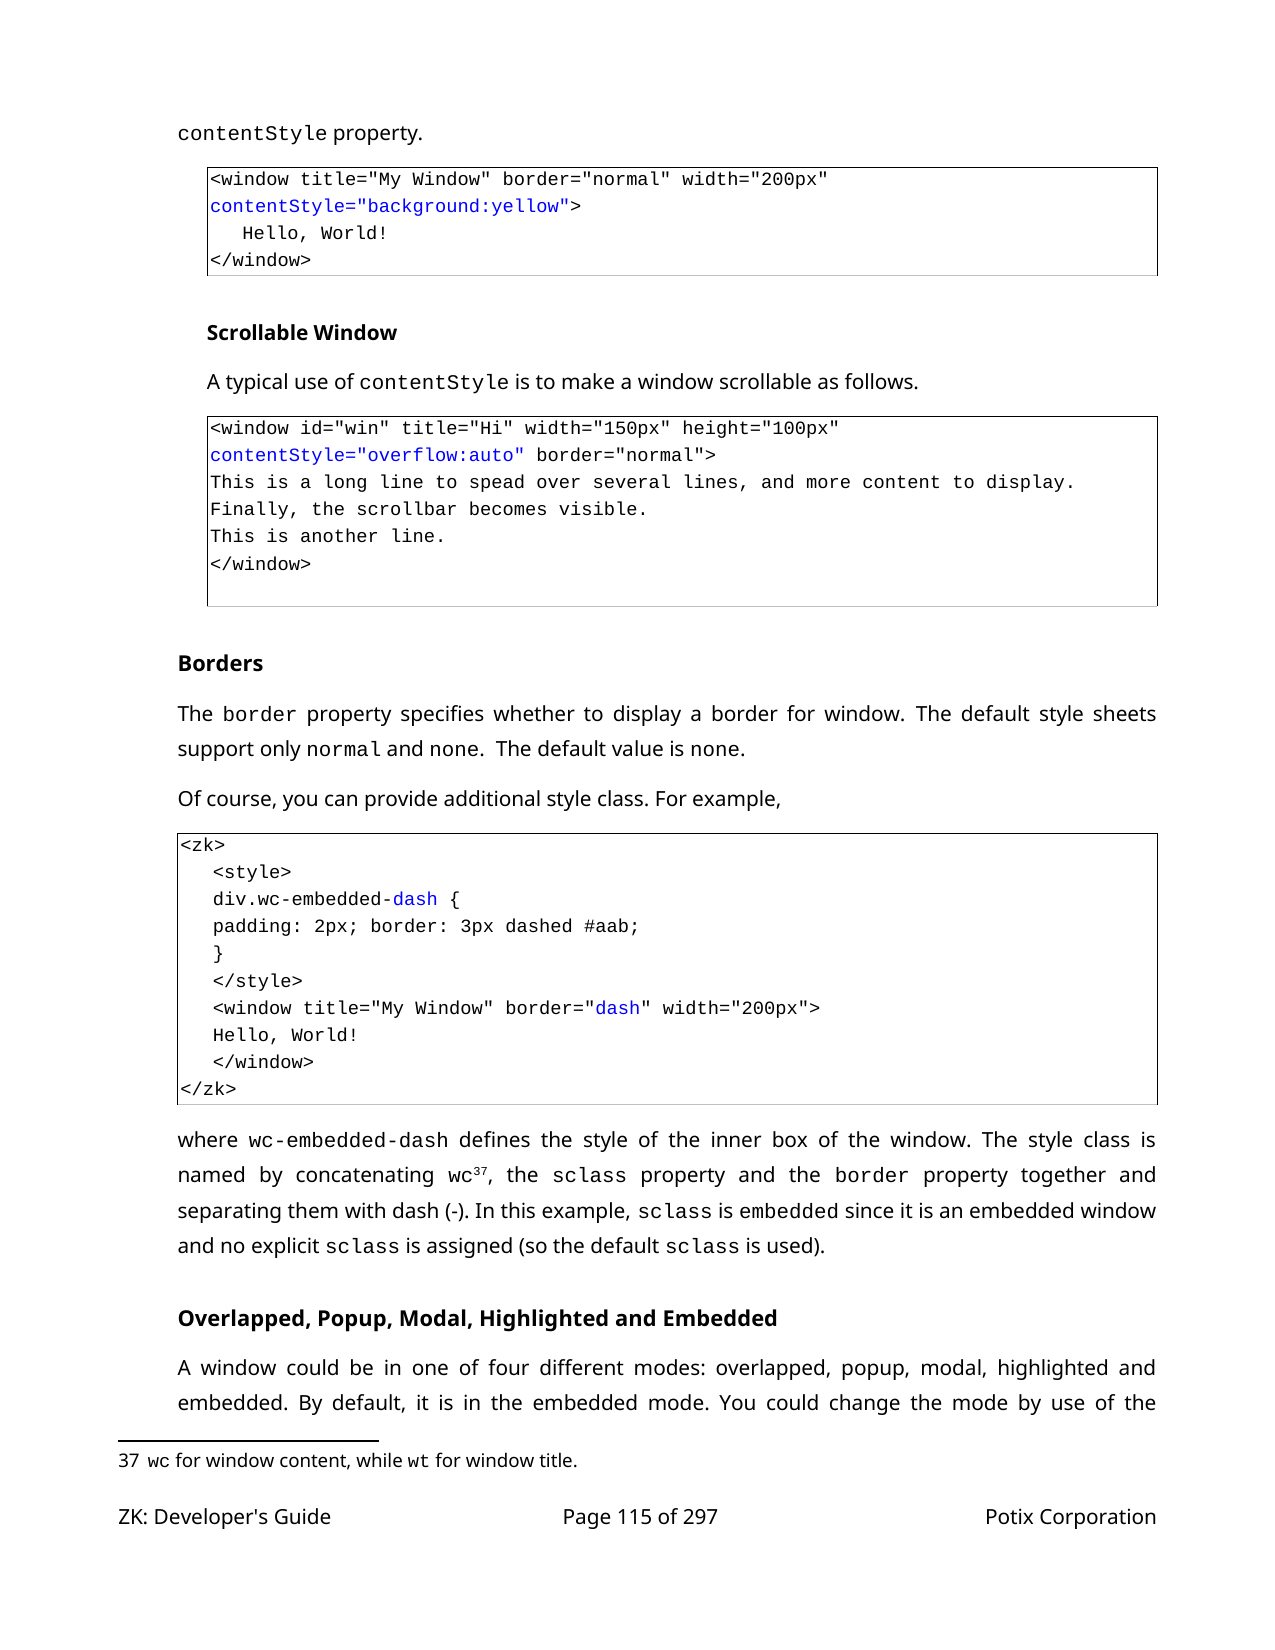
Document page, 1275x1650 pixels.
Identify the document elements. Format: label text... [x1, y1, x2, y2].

subtitle Scrollable Window [207, 318, 1157, 346]
text <zk> [178, 834, 1157, 857]
text <style> [178, 860, 1157, 884]
text The border property specifies whether to display a border for window. The default style sheets support only normal and none. The default value is none. [177, 699, 1157, 763]
text </window> [208, 248, 1157, 275]
text Hello, World! [208, 221, 1157, 245]
text </style> [178, 968, 1157, 993]
text This is a long line to spead over several lines, and more content to display. [208, 470, 1157, 494]
text </zk> [178, 1077, 1157, 1104]
text wc for window content, while wt for window title. [118, 1447, 1157, 1473]
text } [178, 941, 1157, 966]
text Hello, World! [178, 1023, 1157, 1047]
text where wc-embedded-dash defines the style of the inner box of the window. The style class is named by concatenating wc, the sclass property and the border property together and separating them with dash (-). In this example, sclass is embedded since it is an embedded window and no explicit sclass is assigned (so the default sclass is used). [177, 1125, 1157, 1260]
text <window id="win" title="Hi" width="150px" height="100px" contentStyle="overflow:auto" border="normal"> [208, 417, 1157, 467]
text Finally, the scrollbar becomes visible. [208, 497, 1157, 521]
text <window title="My Window" border="normal" width="200px" contentStyle="background:yellow"> [208, 168, 1157, 218]
text div.wc-embedded-dash { [178, 887, 1157, 911]
text <window title="My Window" border="dash" width="200px"> [178, 996, 1157, 1020]
text This is another line. [208, 524, 1157, 548]
subtitle Overlapped, Popup, Modal, Highlighted and Embedded [177, 1303, 1157, 1333]
text </window> [178, 1050, 1157, 1074]
text A window could be in one of four different modes: overlapped, popup, modal, highlighted and embedded. By default, it is in the embedded mode. You could change the mode by use of the [177, 1353, 1157, 1417]
text A typical use of contentStyle is to make a window scrollable as follows. [207, 367, 1157, 395]
subtitle Borders [177, 648, 1157, 678]
text Of course, you can provide additional style class. For example, [177, 784, 1157, 812]
text padding: 2px; border: 3px dashed #aab; [178, 914, 1157, 938]
text </window> [208, 551, 1157, 576]
text contentStyle property. [177, 118, 1157, 147]
